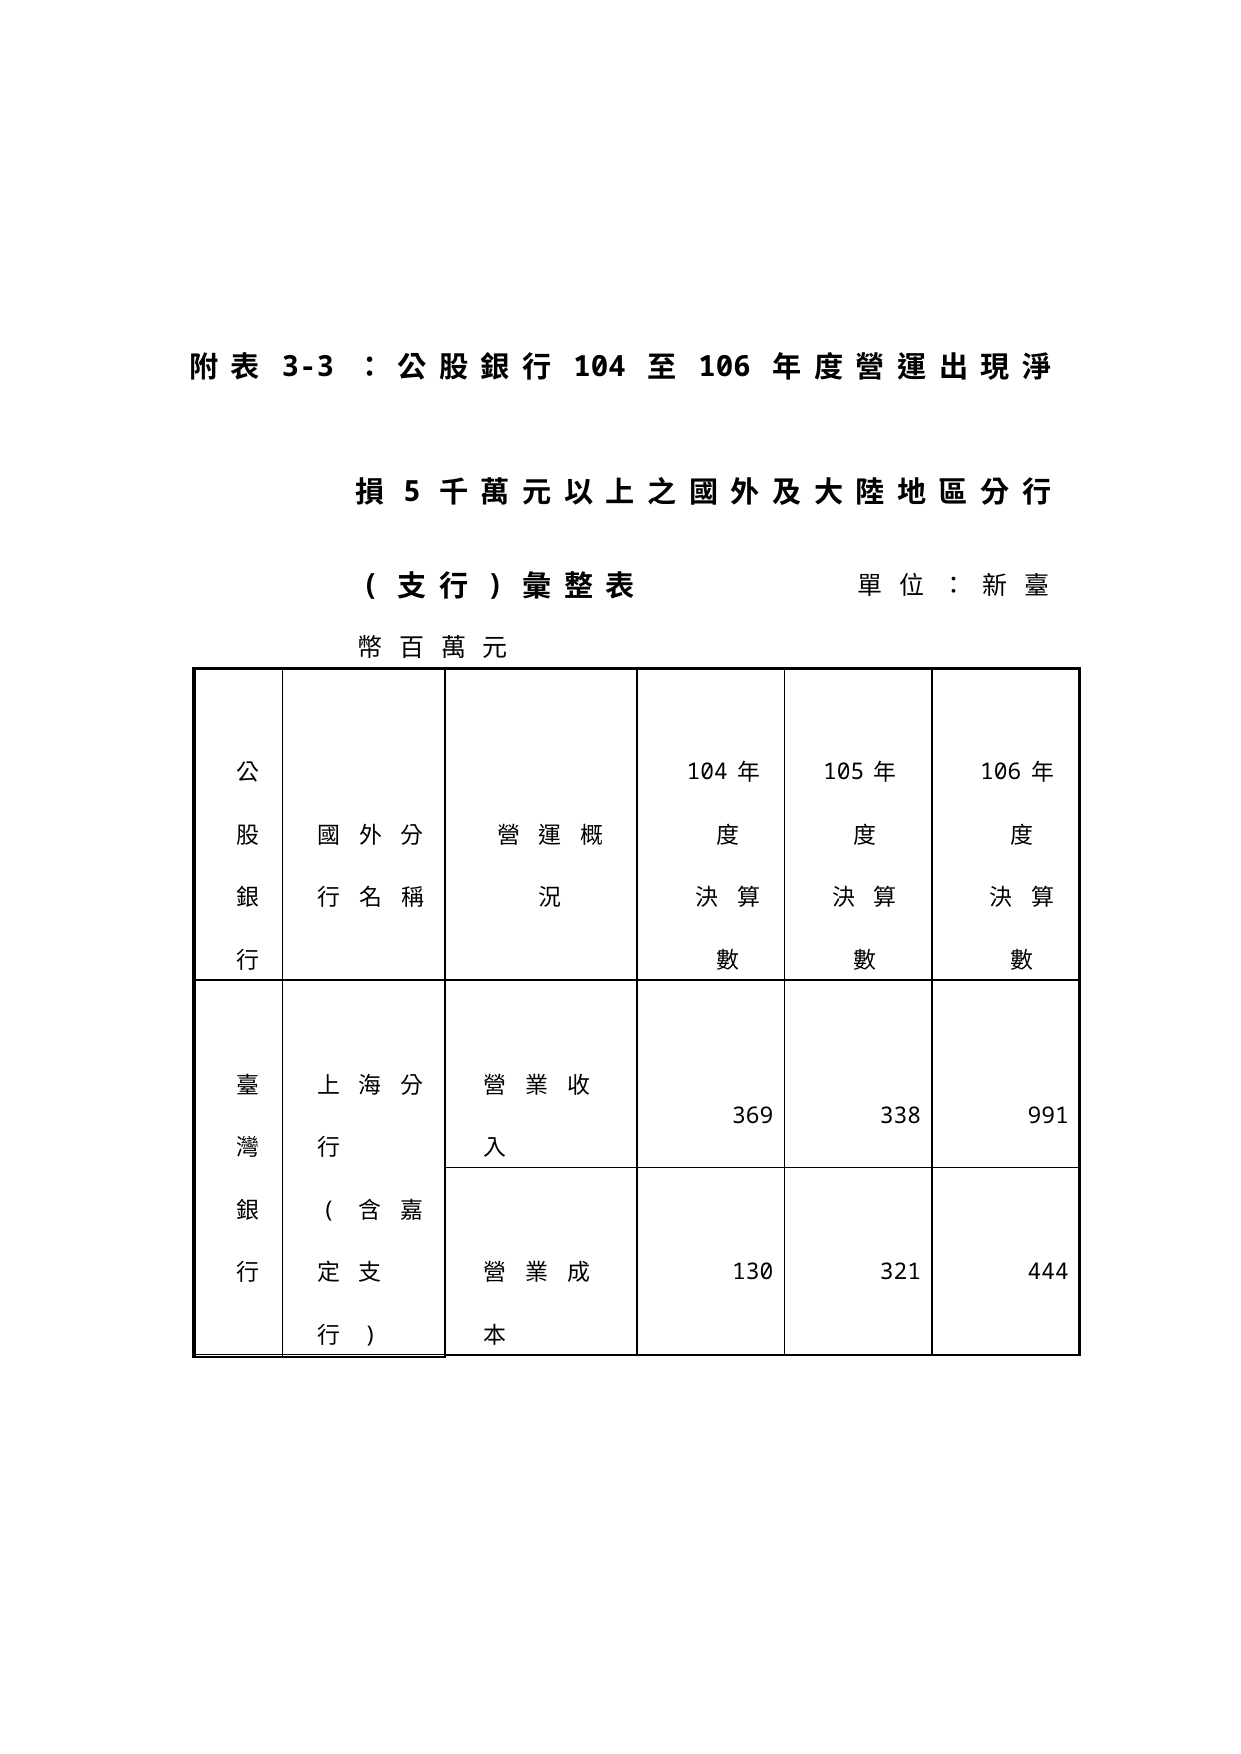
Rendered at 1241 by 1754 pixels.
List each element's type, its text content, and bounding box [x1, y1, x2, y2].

table_cell 臺灣 銀行 [196, 981, 282, 1354]
table_cell 營業成本 [446, 1168, 636, 1354]
table_header 104年度 決算數 [638, 670, 784, 979]
table_cell 321 [785, 1168, 931, 1354]
table_header 105年度 決算數 [785, 670, 931, 979]
table_header 營運概況 [446, 670, 636, 979]
text 附表3-3：公股銀行104至106年度營運出現淨損5千萬元以上之國外及大陸地區分行(支行)彙整表 單位：新臺幣百萬元 [183, 292, 1058, 667]
table_cell 130 [638, 1168, 784, 1354]
table_header 公股 銀行 [196, 670, 282, 979]
table_cell 991 [933, 981, 1078, 1167]
table_cell 營業收入 [446, 981, 636, 1167]
table_cell 444 [933, 1168, 1078, 1354]
table_cell 369 [638, 981, 784, 1167]
table_cell 上海分行 (含嘉定支行) [283, 981, 444, 1354]
table_header 106年度 決算數 [933, 670, 1078, 979]
table_cell 338 [785, 981, 931, 1167]
table_header 國外分行名稱 [283, 670, 444, 979]
